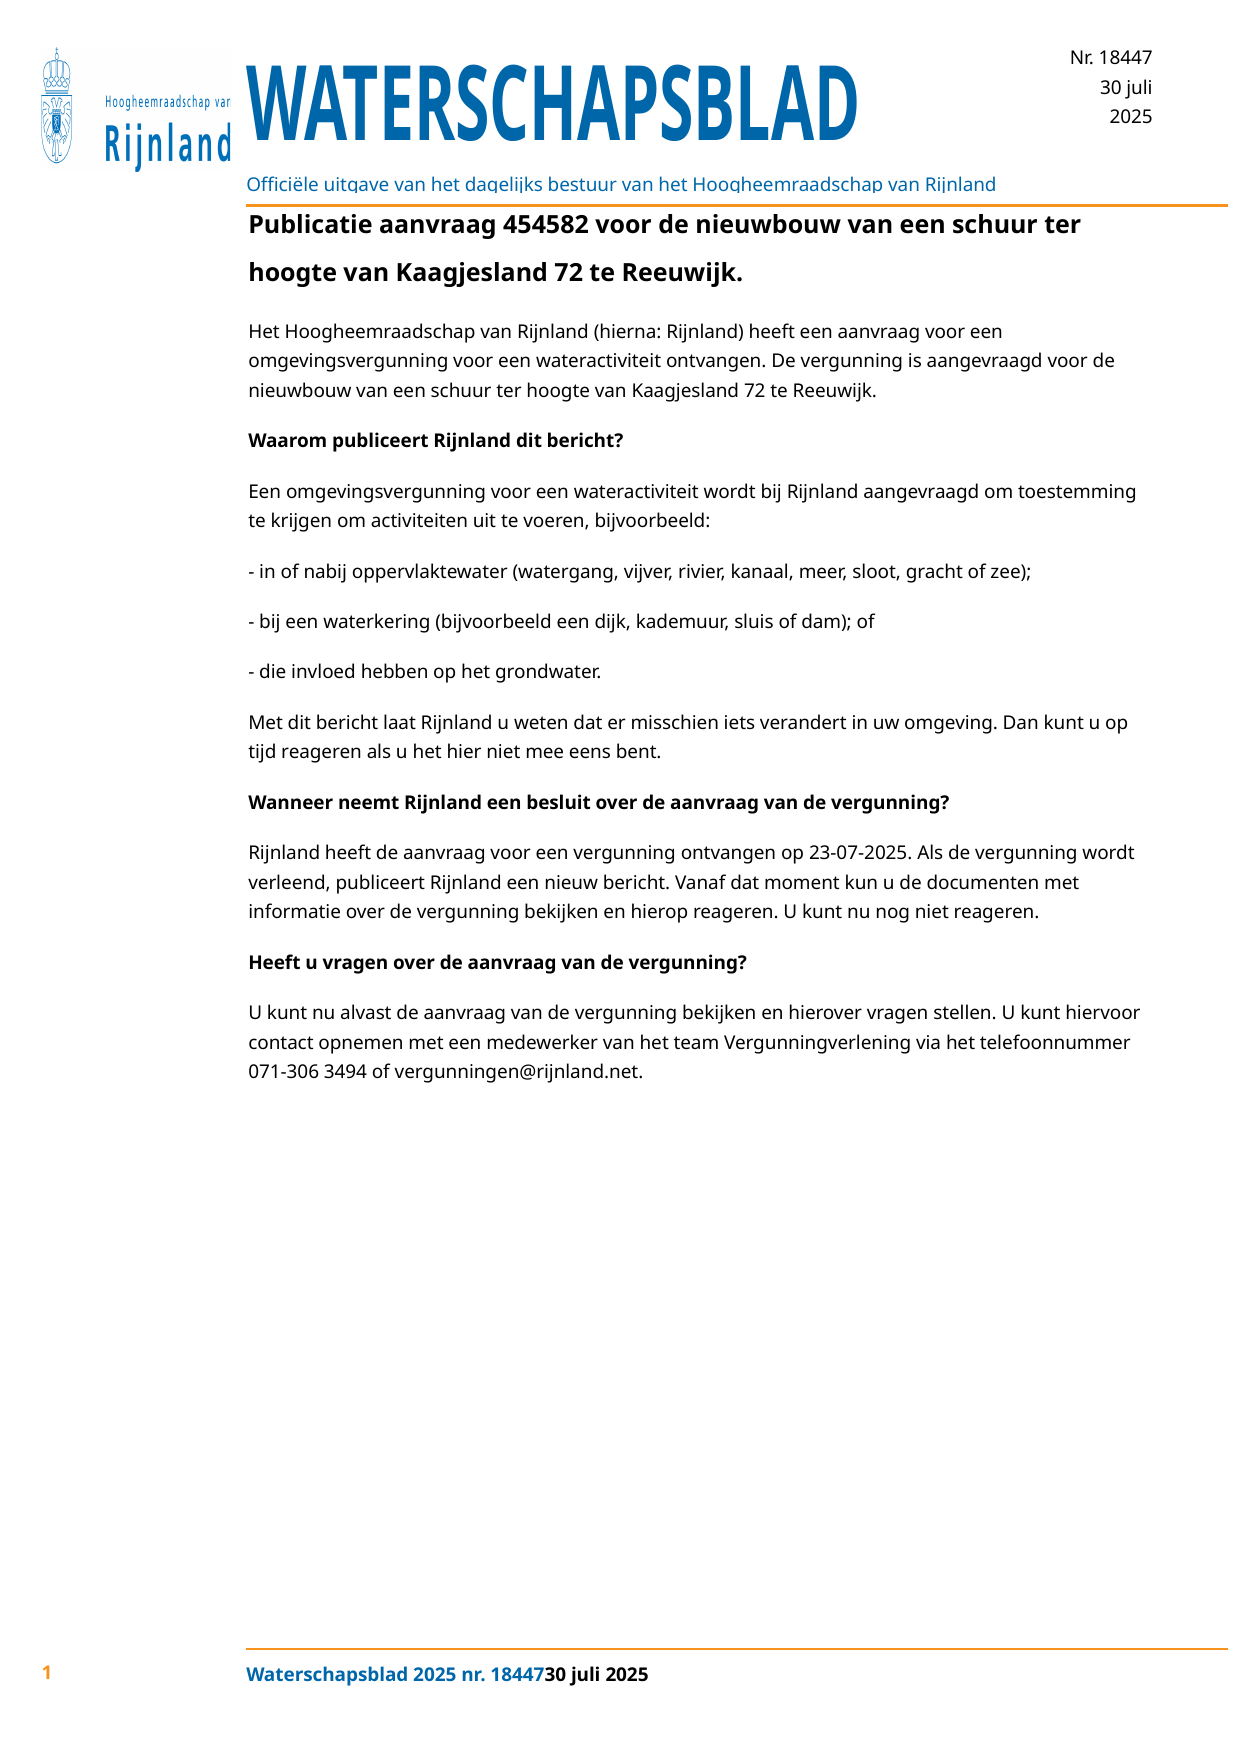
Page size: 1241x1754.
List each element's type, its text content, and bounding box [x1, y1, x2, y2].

text Heeft u vragen over de aanvraag van de vergunning? [248, 949, 1152, 975]
text Rijnland heeft de aanvraag voor een vergunning ontvangen op 23-07-2025. Als de vergunning wordt verleend, publiceert Rijnland een nieuw bericht. Vanaf dat moment kun u de documenten met informatie over de vergunning bekijken en hierop reageren. U kunt nu nog niet reageren. [248, 839, 1152, 924]
text - bij een waterkering (bijvoorbeeld een dijk, kademuur, sluis of dam); of [248, 608, 1152, 634]
text Het Hoogheemraadschap van Rijnland (hierna: Rijnland) heeft een aanvraag voor een omgevingsvergunning voor een wateractiviteit ontvangen. De vergunning is aangevraagd voor de nieuwbouw van een schuur ter hoogte van Kaagjesland 72 te Reeuwijk. [248, 318, 1152, 403]
picture [41, 47, 231, 172]
text Met dit bericht laat Rijnland u weten dat er misschien iets verandert in uw omgeving. Dan kunt u op tijd reageren als u het hier niet mee eens bent. [248, 709, 1152, 764]
text U kunt nu alvast de aanvraag van de vergunning bekijken en hierover vragen stellen. U kunt hiervoor contact opnemen met een medewerker van het team Vergunningverlening via het telefoonnummer 071-306 3494 of vergunningen@rijnland.net. [248, 999, 1152, 1084]
text - die invloed hebben op het grondwater. [248, 659, 1152, 684]
text Publicatie aanvraag 454582 voor de nieuwbouw van een schuur ter hoogte van Kaagjesland 72 te Reeuwijk. [248, 207, 1152, 288]
text Wanneer neemt Rijnland een besluit over de aanvraag van de vergunning? [248, 789, 1152, 815]
text Een omgevingsvergunning voor een wateractiviteit wordt bij Rijnland aangevraagd om toestemming te krijgen om activiteiten uit te voeren, bijvoorbeeld: [248, 478, 1152, 533]
text - in of nabij oppervlaktewater (watergang, vijver, rivier, kanaal, meer, sloot, gracht of zee); [248, 558, 1152, 584]
text Waarom publiceert Rijnland dit bericht? [248, 427, 1152, 453]
